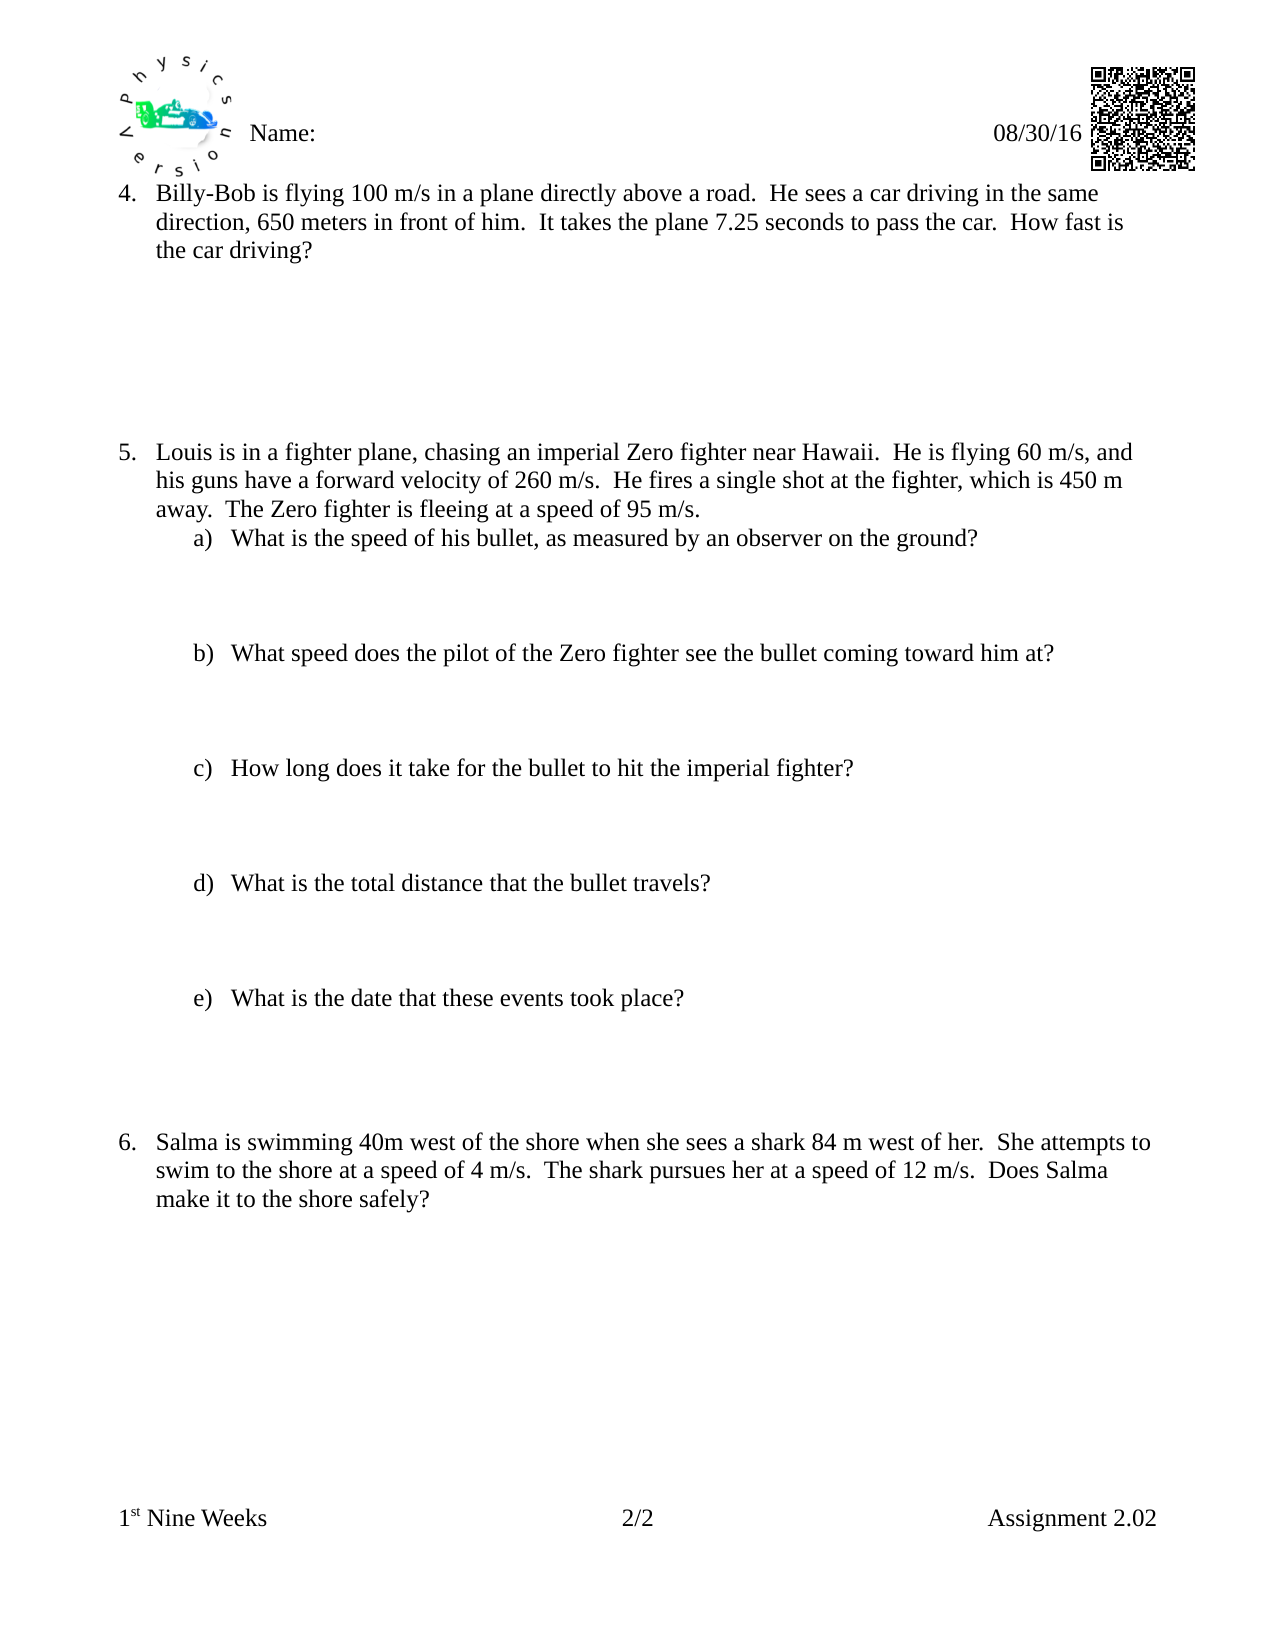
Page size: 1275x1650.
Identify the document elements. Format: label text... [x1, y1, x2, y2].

list What is the total distance that the bullet travels? [193, 868, 1157, 897]
list What is the speed of his bullet, as measured by an observer on the ground? [193, 523, 1157, 552]
picture [1082, 58, 1203, 179]
picture [119, 56, 232, 177]
list What is the date that these events took place? [193, 983, 1157, 1012]
list How long does it take for the bullet to hit the imperial fighter? [193, 753, 1157, 782]
list Billy-Bob is flying 100 m/s in a plane directly above a road. He sees a car driving in the same direction, 650 meters in front of him. It takes the plane 7.25 seconds to pass the car. How fast is the car driving? [118, 176, 1157, 264]
list Louis is in a fighter plane, chasing an imperial Zero fighter near Hawaii. He is flying 60 m/s, and his guns have a forward velocity of 260 m/s. He fires a single shot at the fighter, which is 450 m away. The Zero fighter is fleeing at a speed of 95 m/s. [118, 437, 1157, 523]
list What speed does the pilot of the Zero fighter see the bullet coming toward him at? [193, 638, 1157, 667]
list Salma is swimming 40m west of the shore when she sees a shark 84 m west of her. She attempts to swim to the shore at a speed of 4 m/s. The shark pursues her at a speed of 12 m/s. Does Salma make it to the shore safely? [118, 1127, 1157, 1213]
